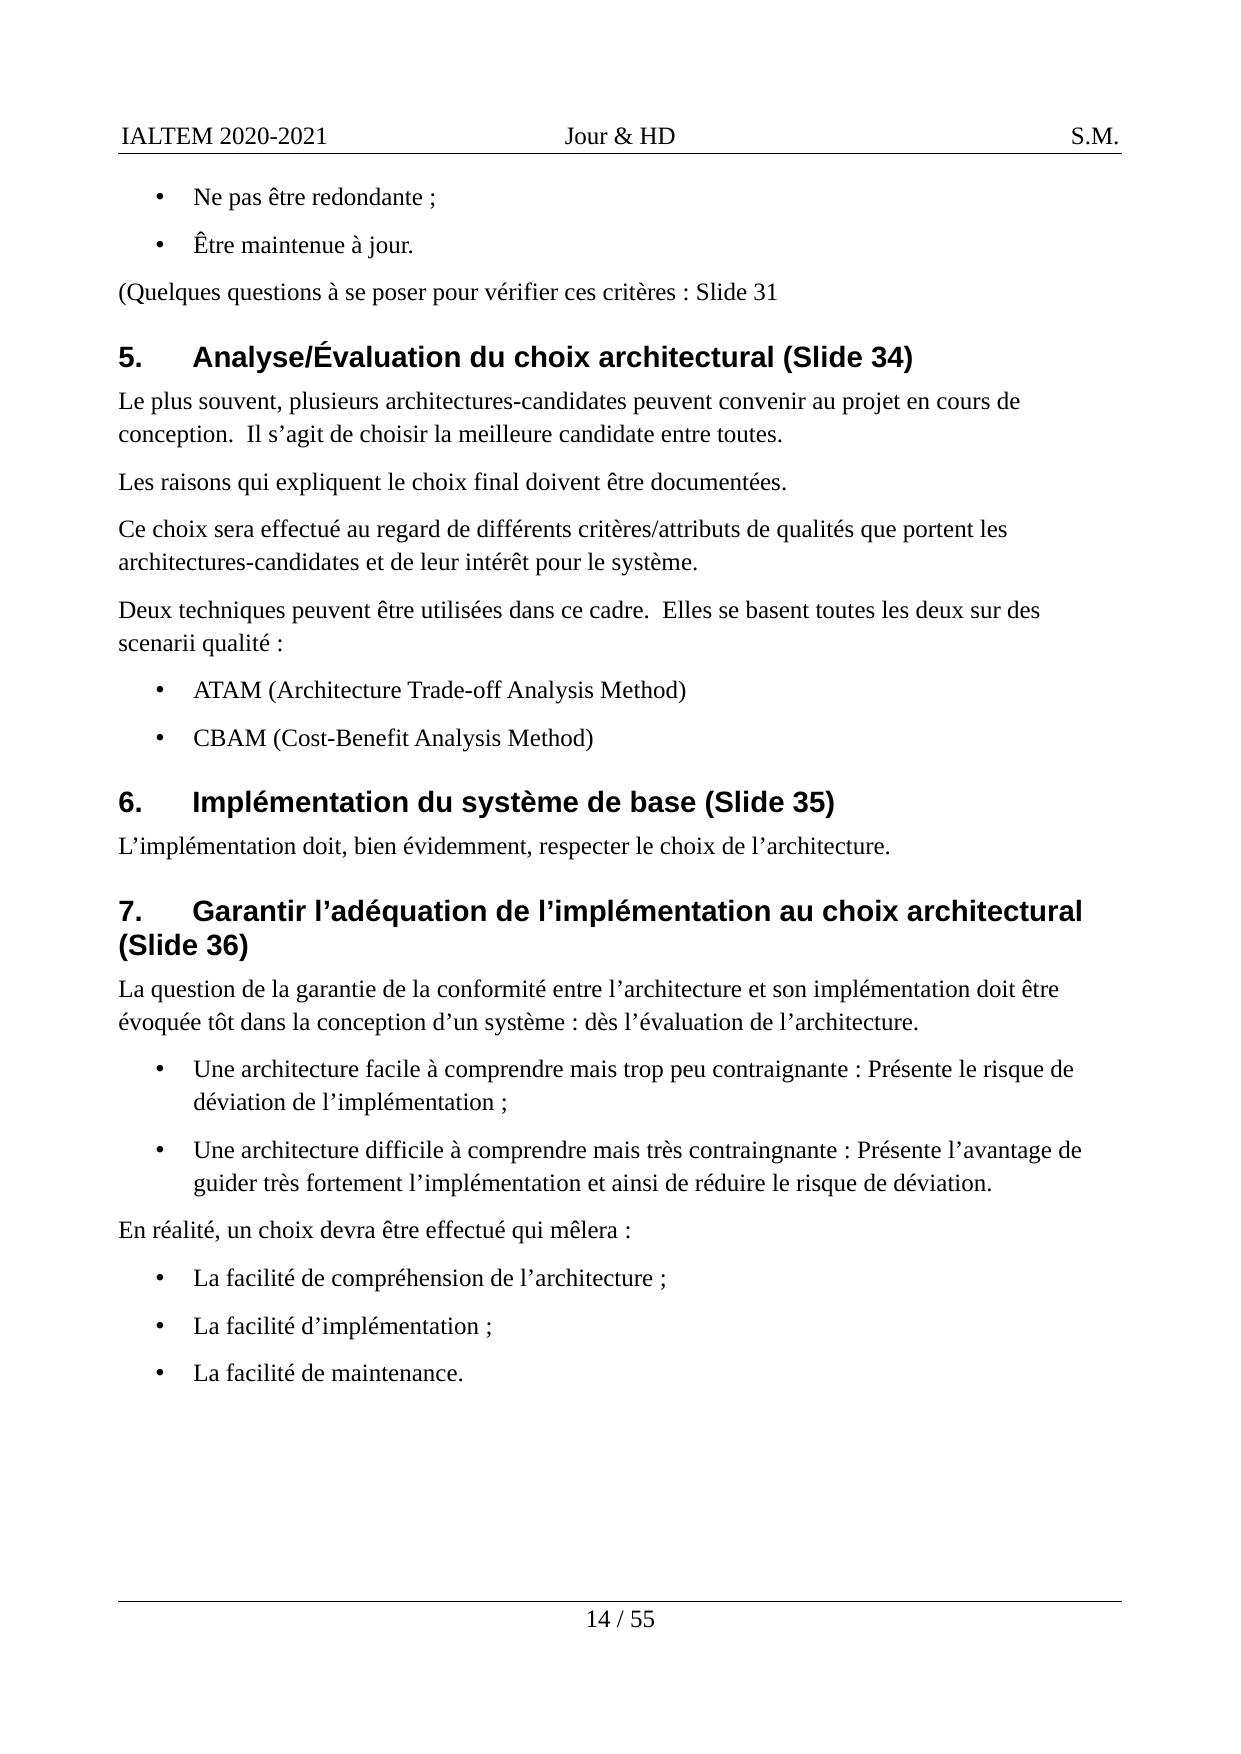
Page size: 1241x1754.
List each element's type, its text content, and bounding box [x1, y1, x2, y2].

list La facilité de compréhension de l’architecture ; [156, 1263, 1122, 1292]
text Le plus souvent, plusieurs architectures-candidates peuvent convenir au projet en cours de conception. Il s’agit de choisir la meilleure candidate entre toutes. [118, 386, 1122, 448]
subtitle Garantir l’adéquation de l’implémentation au choix architectural (Slide 36) [118, 894, 1122, 961]
list Une architecture difficile à comprendre mais très contraingnante : Présente l’avantage de guider très fortement l’implémentation et ainsi de réduire le risque de déviation. [156, 1135, 1122, 1197]
text La question de la garantie de la conformité entre l’architecture et son implémentation doit être évoquée tôt dans la conception d’un système : dès l’évaluation de l’architecture. [118, 974, 1122, 1035]
text En réalité, un choix devra être effectué qui mêlera : [118, 1216, 1122, 1244]
list La facilité d’implémentation ; [156, 1311, 1122, 1339]
text Deux techniques peuvent être utilisées dans ce cadre. Elles se basent toutes les deux sur des scenarii qualité : [118, 595, 1122, 657]
subtitle Implémentation du système de base (Slide 35) [118, 785, 1122, 819]
text L’implémentation doit, bien évidemment, respecter le choix de l’architecture. [118, 831, 1122, 860]
list Être maintenue à jour. [156, 230, 1122, 259]
text Ce choix sera effectué au regard de différents critères/attributs de qualités que portent les architectures-candidates et de leur intérêt pour le système. [118, 514, 1122, 576]
subtitle Analyse/Évaluation du choix architectural (Slide 34) [118, 340, 1122, 373]
list CBAM (Cost-Benefit Analysis Method) [156, 723, 1122, 752]
list ATAM (Architecture Trade-off Analysis Method) [156, 675, 1122, 704]
list Une architecture facile à comprendre mais trop peu contraignante : Présente le risque de déviation de l’implémentation ; [156, 1054, 1122, 1116]
text (Quelques questions à se poser pour vérifier ces critères : Slide 31 [118, 277, 1122, 306]
text Les raisons qui expliquent le choix final doivent être documentées. [118, 467, 1122, 495]
list La facilité de maintenance. [156, 1358, 1122, 1387]
list Ne pas être redondante ; [156, 182, 1122, 211]
